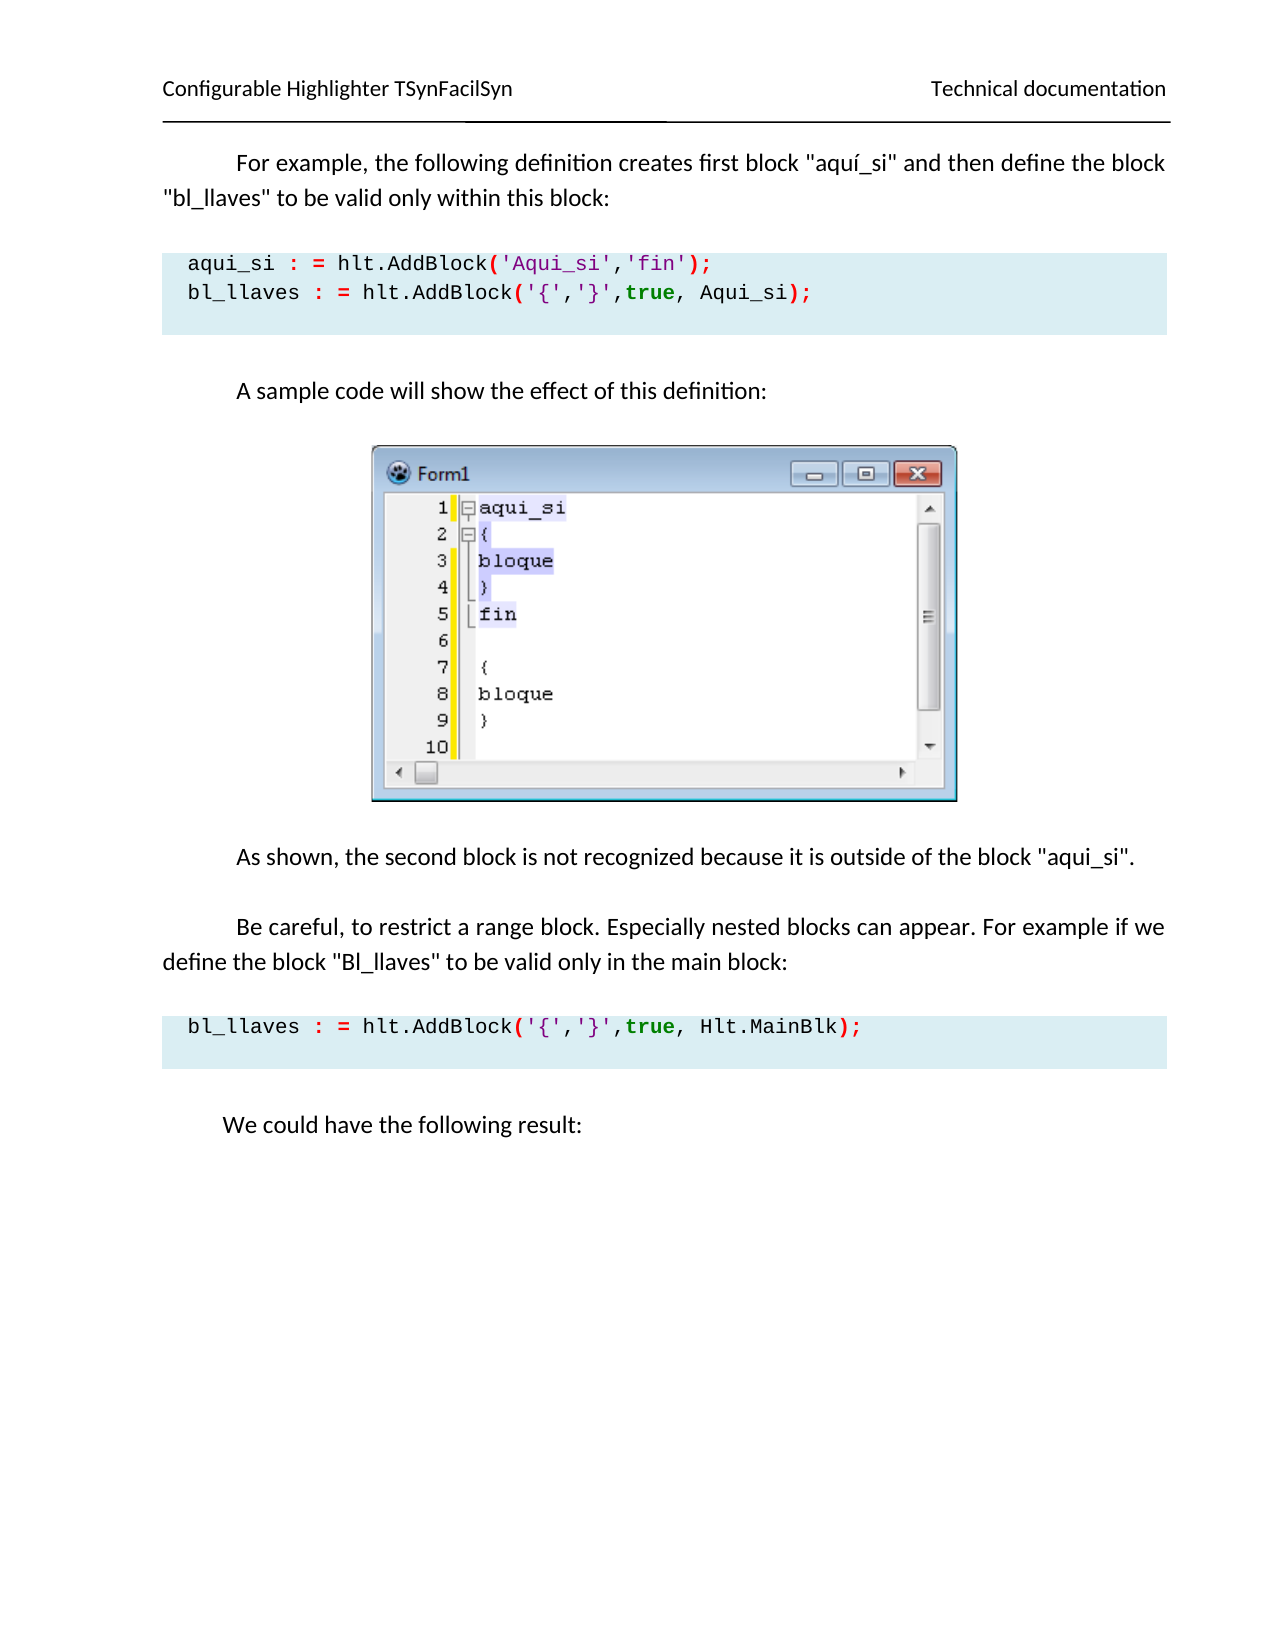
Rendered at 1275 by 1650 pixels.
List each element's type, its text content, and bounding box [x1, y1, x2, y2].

text aqui_si : = hlt.AddBlock('Aqui_si','fin'); [162, 253, 1167, 276]
text As shown, the second block is not recognized because it is outside of the block "aqui_si". [162, 841, 1167, 871]
text For example, the following definition creates first block "aquí_si" and then define the block "bl_llaves" to be valid only within this block: [162, 148, 1167, 213]
text We could have the following result: [162, 1109, 1167, 1140]
text Be careful, to restrict a range block. Especially nested blocks can appear. For example if we define the block "Bl_llaves" to be valid only in the main block: [162, 911, 1167, 976]
text bl_llaves : = hlt.AddBlock('{','}',true, Aqui_si); [162, 282, 1167, 306]
text bl_llaves : = hlt.AddBlock('{','}',true, Hlt.MainBlk); [162, 1016, 1167, 1039]
picture [371, 445, 958, 802]
text A sample code will show the effect of this definition: [162, 375, 1167, 406]
